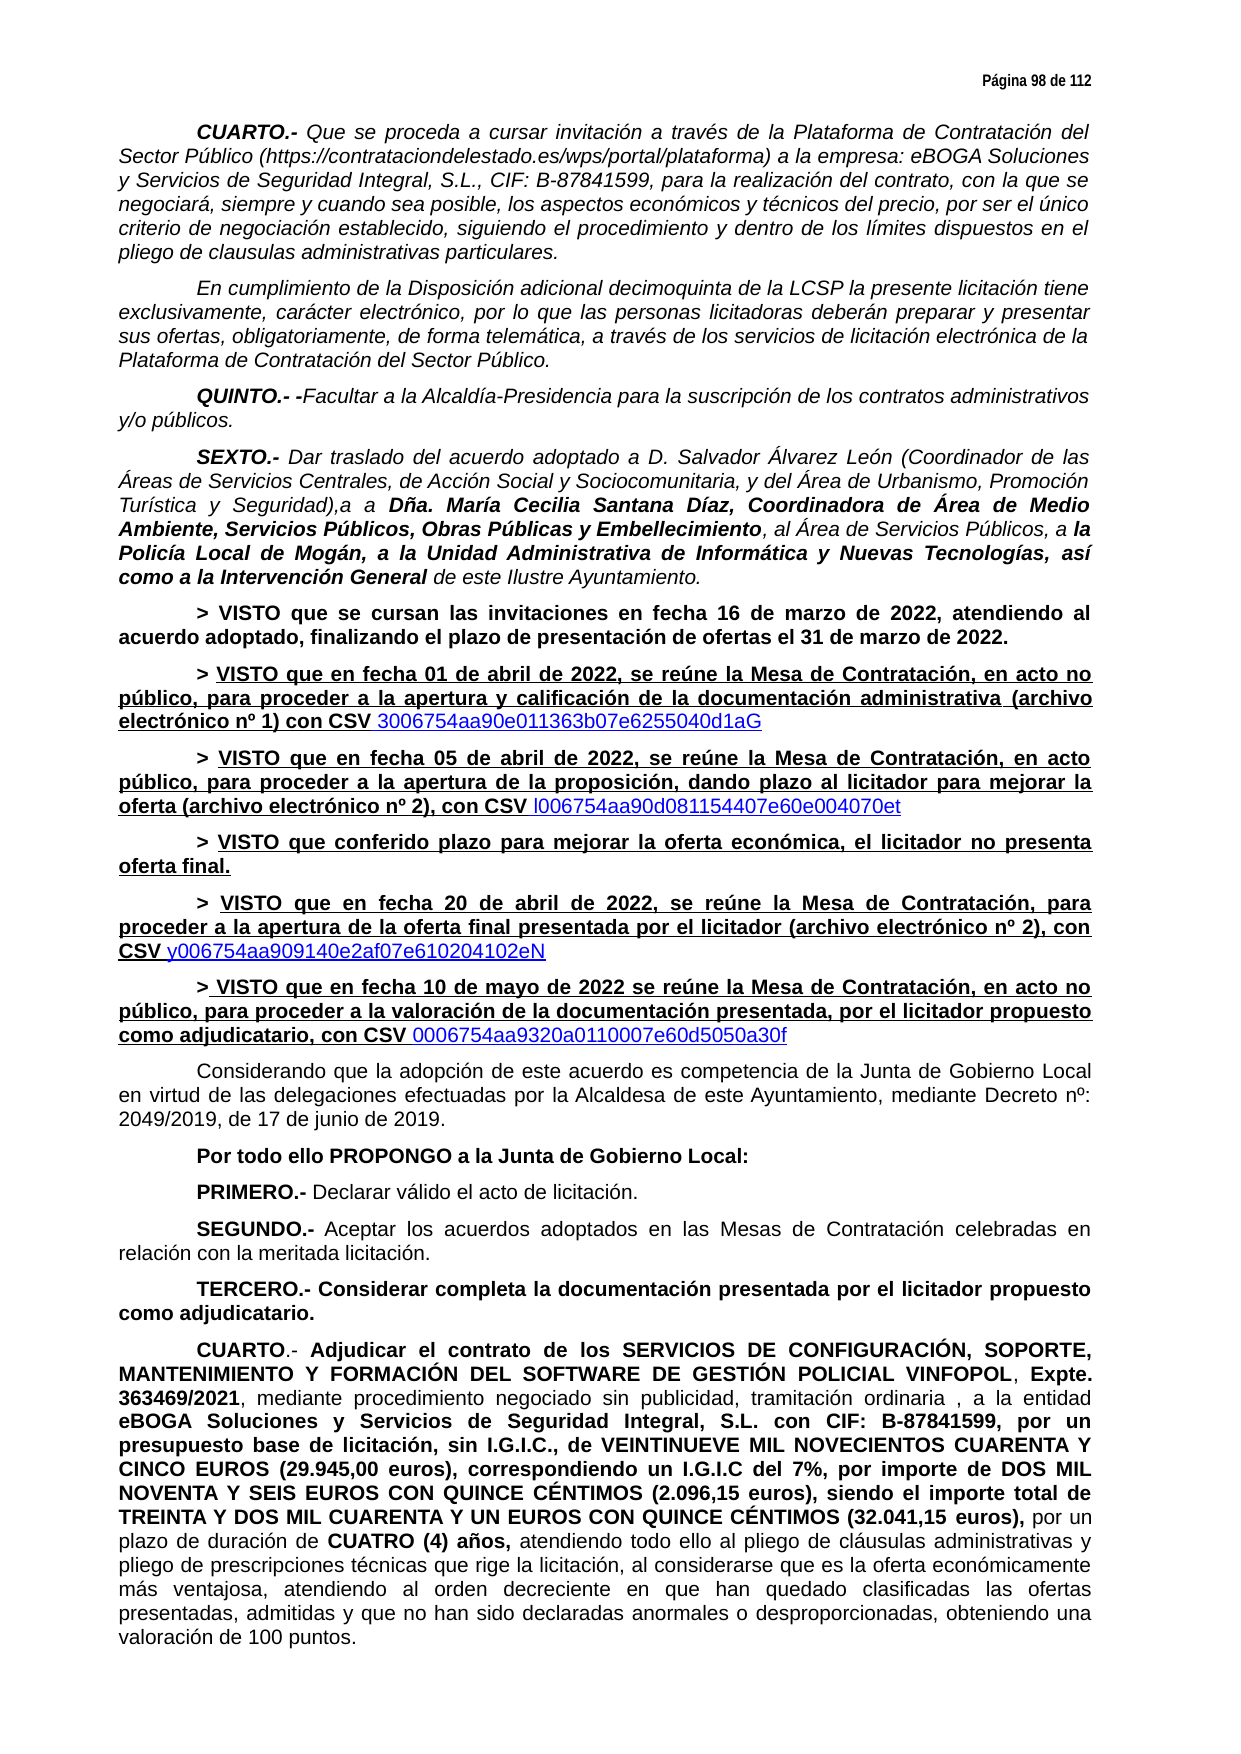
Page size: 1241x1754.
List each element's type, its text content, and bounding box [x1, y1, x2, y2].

text Por todo ello PROPONGO a la Junta de Gobierno Local: [118, 1144, 1092, 1168]
text SEXTO.- Dar traslado del acuerdo adoptado a D. Salvador Álvarez León (Coordinador de las Áreas de Servicios Centrales, de Acción Social y Sociocomunitaria, y del Área de Urbanismo, Promoción Turística y Seguridad),a a Dña. María Cecilia Santana Díaz, Coordinadora de Área de Medio Ambiente, Servicios Públicos, Obras Públicas y Embellecimiento, al Área de Servicios Públicos, a la Policía Local de Mogán, a la Unidad Administrativa de Informática y Nuevas Tecnologías, así como a la Intervención General de este Ilustre Ayuntamiento. [118, 445, 1092, 588]
text electrónico nº 1) con CSV 3006754aa90e011363b07e6255040d1aG [118, 707, 1092, 733]
text > VISTO que en fecha 20 de abril de 2022, se reúne la Mesa de Contratación, para proceder a la apertura de la oferta final presentada por el licitador (archivo electrónico nº 2), con [118, 891, 1092, 936]
text > VISTO que en fecha 05 de abril de 2022, se reúne la Mesa de Contratación, en acto público, para proceder a la apertura de la proposición, dando plazo al licitador para mejorar la [118, 746, 1092, 791]
text QUINTO.- -Facultar a la Alcaldía-Presidencia para la suscripción de los contratos administrativos y/o públicos. [118, 384, 1092, 432]
text SEGUNDO.- Aceptar los acuerdos adoptados en las Mesas de Contratación celebradas en relación con la meritada licitación. [118, 1217, 1092, 1264]
text CSV y006754aa909140e2af07e610204102eN [118, 937, 1092, 962]
text TERCERO.- Considerar completa la documentación presentada por el licitador propuesto como adjudicatario. [118, 1277, 1092, 1325]
text Considerando que la adopción de este acuerdo es competencia de la Junta de Gobierno Local en virtud de las delegaciones efectuadas por la Alcaldesa de este Ayuntamiento, mediante Decreto nº: 2049/2019, de 17 de junio de 2019. [118, 1059, 1092, 1131]
text PRIMERO.- Declarar válido el acto de licitación. [118, 1180, 1092, 1204]
text > VISTO que en fecha 01 de abril de 2022, se reúne la Mesa de Contratación, en acto no público, para proceder a la apertura y calificación de la documentación administrativa (archivo [118, 661, 1092, 706]
text oferta (archivo electrónico nº 2), con CSV l006754aa90d081154407e60e004070et [118, 792, 1092, 818]
text > VISTO que en fecha 10 de mayo de 2022 se reúne la Mesa de Contratación, en acto no público, para proceder a la valoración de la documentación presentada, por el licitador propuesto [118, 975, 1092, 1020]
text > VISTO que conferido plazo para mejorar la oferta económica, el licitador no presenta oferta final. [118, 830, 1092, 878]
text CUARTO.- Que se proceda a cursar invitación a través de la Plataforma de Contratación del Sector Público (https://contrataciondelestado.es/wps/portal/plataforma) a la empresa: eBOGA Soluciones y Servicios de Seguridad Integral, S.L., CIF: B-87841599, para la realización del contrato, con la que se negociará, siempre y cuando sea posible, los aspectos económicos y técnicos del precio, por ser el único criterio de negociación establecido, siguiendo el procedimiento y dentro de los límites dispuestos en el pliego de clausulas administrativas particulares. [118, 120, 1092, 263]
text En cumplimiento de la Disposición adicional decimoquinta de la LCSP la presente licitación tiene exclusivamente, carácter electrónico, por lo que las personas licitadoras deberán preparar y presentar sus ofertas, obligatoriamente, de forma telemática, a través de los servicios de licitación electrónica de la Plataforma de Contratación del Sector Público. [118, 276, 1092, 372]
text como adjudicatario, con CSV 0006754aa9320a0110007e60d5050a30f [118, 1021, 1092, 1047]
text > VISTO que se cursan las invitaciones en fecha 16 de marzo de 2022, atendiendo al acuerdo adoptado, finalizando el plazo de presentación de ofertas el 31 de marzo de 2022. [118, 601, 1092, 649]
text CUARTO.- Adjudicar el contrato de los SERVICIOS DE CONFIGURACIÓN, SOPORTE, MANTENIMIENTO Y FORMACIÓN DEL SOFTWARE DE GESTIÓN POLICIAL VINFOPOL, Expte. 363469/2021, mediante procedimiento negociado sin publicidad, tramitación ordinaria , a la entidad eBOGA Soluciones y Servicios de Seguridad Integral, S.L. con CIF: B-87841599, por un presupuesto base de licitación, sin I.G.I.C., de VEINTINUEVE MIL NOVECIENTOS CUARENTA Y CINCO EUROS (29.945,00 euros), correspondiendo un I.G.I.C del 7%, por importe de DOS MIL NOVENTA Y SEIS EUROS CON QUINCE CÉNTIMOS (2.096,15 euros), siendo el importe total de TREINTA Y DOS MIL CUARENTA Y UN EUROS CON QUINCE CÉNTIMOS (32.041,15 euros), por un plazo de duración de CUATRO (4) años, atendiendo todo ello al pliego de cláusulas administrativas y pliego de prescripciones técnicas que rige la licitación, al considerarse que es la oferta económicamente más ventajosa, atendiendo al orden decreciente en que han quedado clasificadas las ofertas presentadas, admitidas y que no han sido declaradas anormales o desproporcionadas, obteniendo una valoración de 100 puntos. [118, 1337, 1092, 1649]
